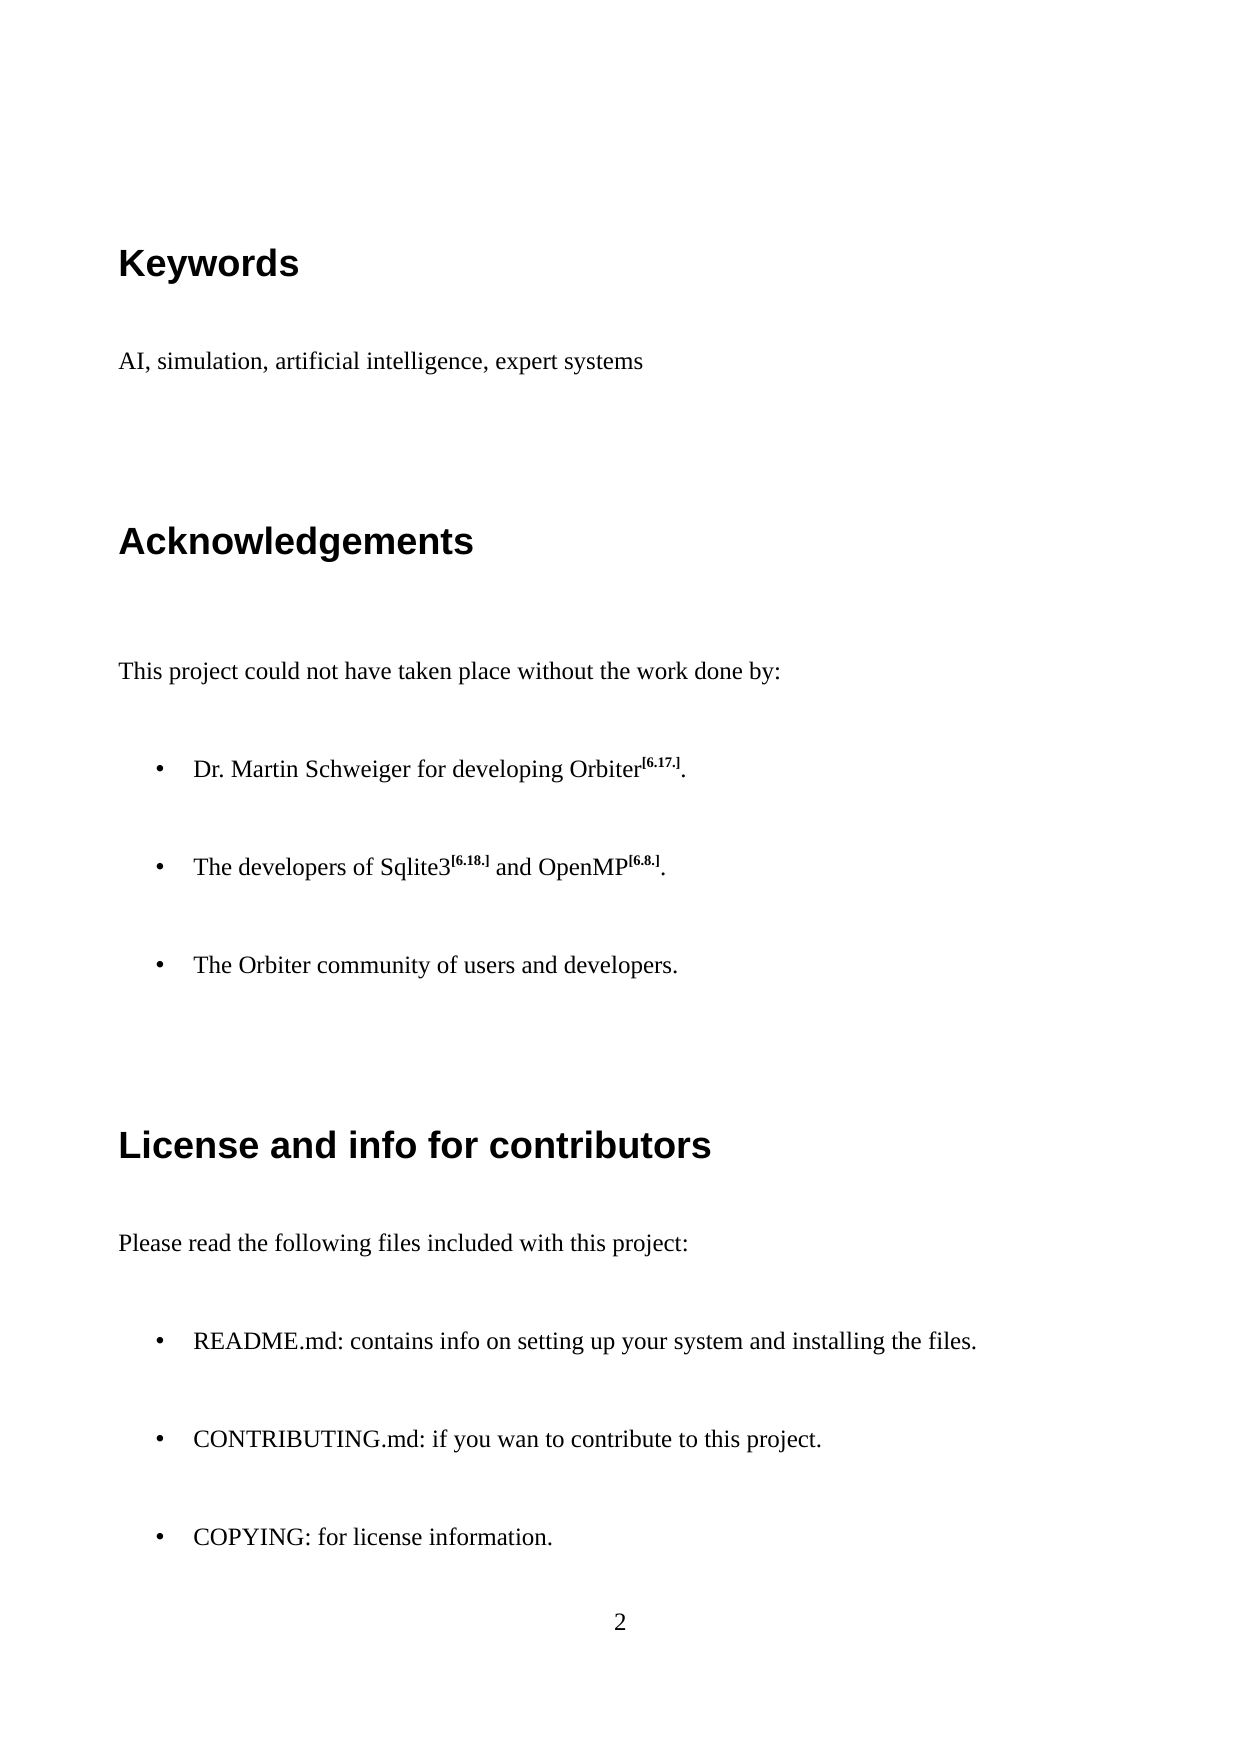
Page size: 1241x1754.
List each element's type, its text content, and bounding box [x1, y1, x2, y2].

subtitle Acknowledgements [118, 519, 1122, 562]
list Dr. Martin Schweiger for developing Orbiter[6.17.]. [156, 754, 1122, 783]
text This project could not have taken place without the work done by: [118, 656, 1122, 685]
text AI, simulation, artificial intelligence, expert systems [118, 346, 1122, 375]
list The Orbiter community of users and developers. [156, 950, 1122, 979]
text Please read the following files included with this project: [118, 1228, 1122, 1256]
list The developers of Sqlite3[6.18.] and OpenMP[6.8.]. [156, 852, 1122, 881]
list CONTRIBUTING.md: if you wan to contribute to this project. [156, 1424, 1122, 1453]
subtitle License and info for contributors [118, 1122, 1122, 1166]
subtitle Keywords [118, 241, 1122, 285]
list README.md: contains info on setting up your system and installing the files. [156, 1326, 1122, 1354]
list COPYING: for license information. [156, 1522, 1122, 1551]
